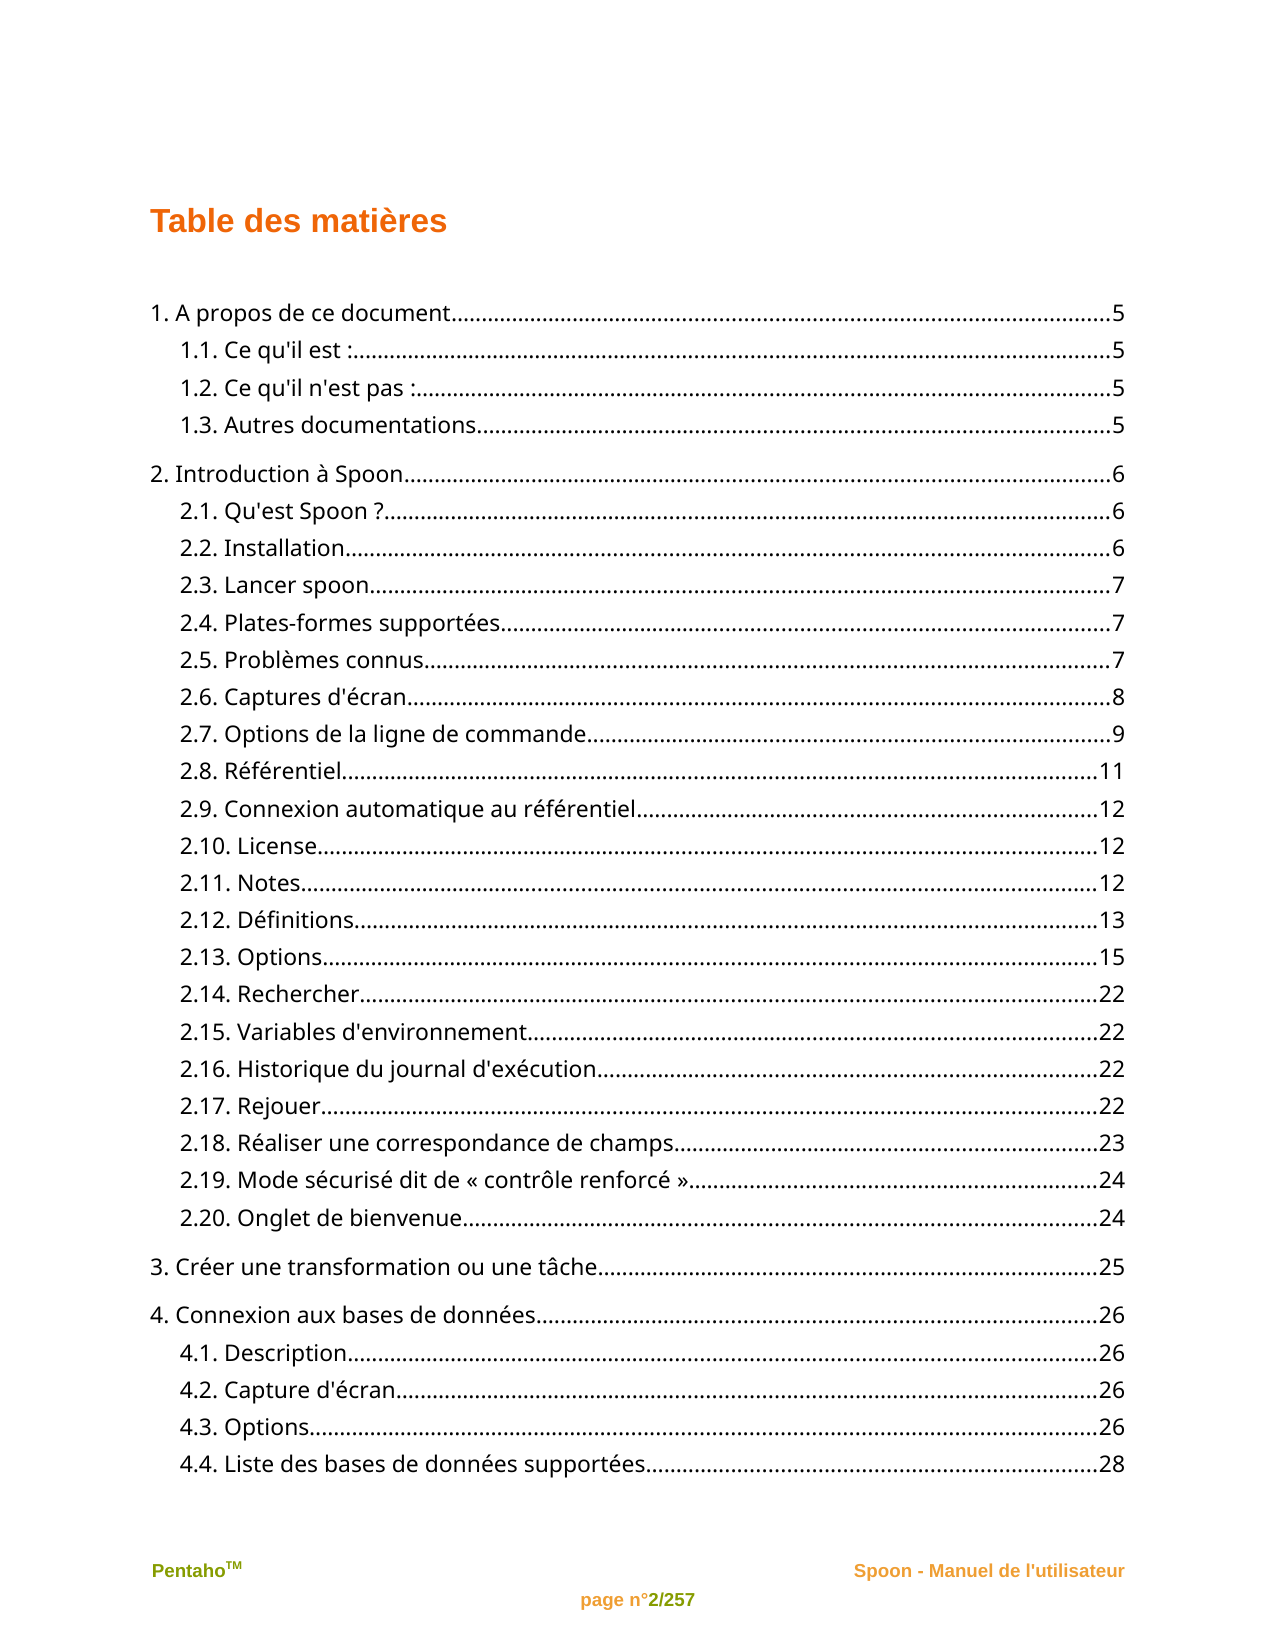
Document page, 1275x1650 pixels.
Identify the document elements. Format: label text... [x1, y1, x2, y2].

text 1.1. Ce qu'il est : 5 [179, 334, 1125, 366]
text 1. A propos de ce document 5 [150, 297, 1125, 328]
text 2.20. Onglet de bienvenue 24 [179, 1202, 1125, 1233]
text 2.19. Mode sécurisé dit de « contrôle renforcé » 24 [179, 1164, 1125, 1196]
text 2.16. Historique du journal d'exécution 22 [179, 1053, 1125, 1084]
text 2.4. Plates-formes supportées 7 [179, 607, 1125, 638]
text 2.10. License 12 [179, 830, 1125, 861]
text 4.2. Capture d'écran 26 [179, 1374, 1125, 1405]
text 2.15. Variables d'environnement 22 [179, 1016, 1125, 1047]
text 1.2. Ce qu'il n'est pas : 5 [179, 372, 1125, 403]
text 2.5. Problèmes connus 7 [179, 644, 1125, 675]
text 2. Introduction à Spoon 6 [150, 458, 1125, 489]
text 2.12. Définitions 13 [179, 904, 1125, 935]
text 2.9. Connexion automatique au référentiel 12 [179, 792, 1125, 824]
text 2.1. Qu'est Spoon ? 6 [179, 495, 1125, 526]
text 2.2. Installation 6 [179, 532, 1125, 563]
text 2.18. Réaliser une correspondance de champs 23 [179, 1127, 1125, 1158]
text 2.7. Options de la ligne de commande 9 [179, 718, 1125, 749]
text 2.17. Rejouer 22 [179, 1090, 1125, 1121]
text 4. Connexion aux bases de données 26 [150, 1299, 1125, 1331]
text 2.6. Captures d'écran 8 [179, 681, 1125, 712]
text 1.3. Autres documentations 5 [179, 409, 1125, 440]
text 4.1. Description 26 [179, 1337, 1125, 1368]
text 4.3. Options 26 [179, 1411, 1125, 1442]
text 2.14. Rechercher 22 [179, 978, 1125, 1010]
text 2.3. Lancer spoon 7 [179, 569, 1125, 601]
text 2.13. Options 15 [179, 941, 1125, 972]
text 2.8. Référentiel 11 [179, 755, 1125, 787]
text 3. Créer une transformation ou une tâche 25 [150, 1251, 1125, 1282]
text 2.11. Notes 12 [179, 867, 1125, 898]
subtitle Table des matières [150, 209, 1125, 238]
text 4.4. Liste des bases de données supportées 28 [179, 1448, 1125, 1479]
